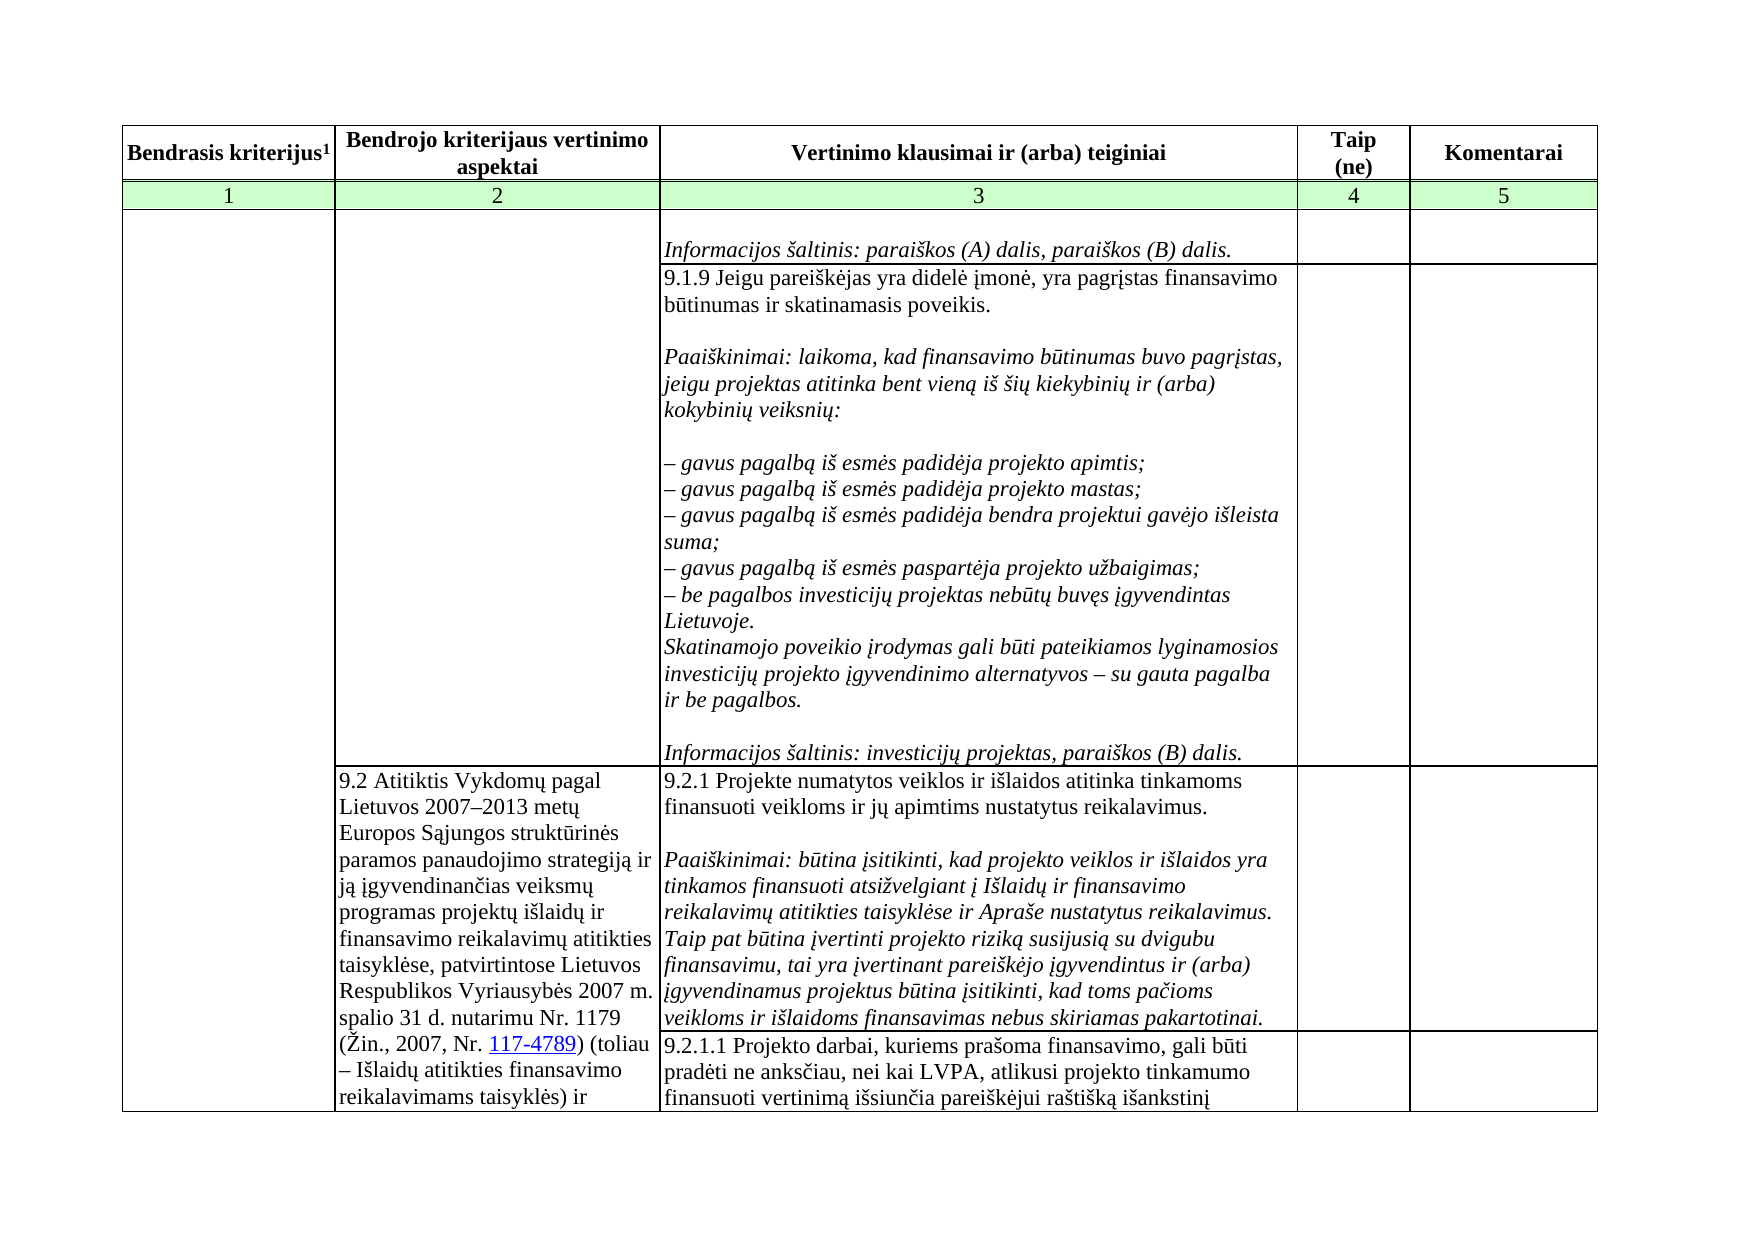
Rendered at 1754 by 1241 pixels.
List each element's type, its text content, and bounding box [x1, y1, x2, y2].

table_cell 9.2 Atitiktis Vykdomų pagal Lietuvos 2007–2013 metų Europos Sąjungos struktūrinės paramos panaudojimo strategiją ir ją įgyvendinančias veiksmų programas projektų išlaidų ir finansavimo reikalavimų atitikties taisyklėse, patvirtintose Lietuvos Respublikos Vyriausybės 2007 m. spalio 31 d. nutarimu Nr. 1179 (Žin., 2007, Nr. 117-4789) (toliau – Išlaidų atitikties finansavimo reikalavimams taisyklės) ir [336, 767, 659, 1111]
table_header Taip (ne) [1298, 126, 1409, 179]
table_cell [336, 210, 659, 765]
table_cell [1298, 1032, 1409, 1111]
table_cell 3 [661, 182, 1297, 208]
table_cell [123, 210, 334, 1111]
table_cell [1298, 767, 1409, 1030]
table_cell 1 [123, 182, 334, 208]
table_header Komentarai [1411, 126, 1597, 179]
table_cell [1411, 265, 1597, 765]
table_cell 2 [336, 182, 659, 208]
table_cell Informacijos šaltinis: paraiškos (A) dalis, paraiškos (B) dalis. [661, 210, 1297, 263]
table_header Bendrasis kriterijus1 [123, 126, 334, 179]
table_header Vertinimo klausimai ir (arba) teiginiai [661, 126, 1297, 179]
table_cell [1411, 767, 1597, 1030]
table_cell 9.2.1 Projekte numatytos veiklos ir išlaidos atitinka tinkamoms finansuoti veikloms ir jų apimtims nustatytus reikalavimus. Paaiškinimai: būtina įsitikinti, kad projekto veiklos ir išlaidos yra tinkamos finansuoti atsižvelgiant į Išlaidų ir finansavimo reikalavimų atitikties taisyklėse ir Apraše nustatytus reikalavimus. Taip pat būtina įvertinti projekto riziką susijusią su dvigubu finansavimu, tai yra įvertinant pareiškėjo įgyvendintus ir (arba) įgyvendinamus projektus būtina įsitikinti, kad toms pačioms veikloms ir išlaidoms finansavimas nebus skiriamas pakartotinai. [661, 767, 1297, 1030]
table_cell [1411, 210, 1597, 263]
table_cell 9.1.9 Jeigu pareiškėjas yra didelė įmonė, yra pagrįstas finansavimo būtinumas ir skatinamasis poveikis. Paaiškinimai: laikoma, kad finansavimo būtinumas buvo pagrįstas, jeigu projektas atitinka bent vieną iš šių kiekybinių ir (arba) kokybinių veiksnių: – gavus pagalbą iš esmės padidėja projekto apimtis; – gavus pagalbą iš esmės padidėja projekto mastas; – gavus pagalbą iš esmės padidėja bendra projektui gavėjo išleista suma; – gavus pagalbą iš esmės paspartėja projekto užbaigimas; – be pagalbos investicijų projektas nebūtų buvęs įgyvendintas Lietuvoje. Skatinamojo poveikio įrodymas gali būti pateikiamos lyginamosios investicijų projekto įgyvendinimo alternatyvos – su gauta pagalba ir be pagalbos. Informacijos šaltinis: investicijų projektas, paraiškos (B) dalis. [661, 265, 1297, 765]
table_cell 9.2.1.1 Projekto darbai, kuriems prašoma finansavimo, gali būti pradėti ne anksčiau, nei kai LVPA, atlikusi projekto tinkamumo finansuoti vertinimą išsiunčia pareiškėjui raštišką išankstinį [661, 1032, 1297, 1111]
table_header Bendrojo kriterijaus vertinimo aspektai [336, 126, 659, 179]
table_cell [1411, 1032, 1597, 1111]
table_cell [1298, 210, 1409, 263]
table_cell [1298, 265, 1409, 765]
table_cell 5 [1411, 182, 1597, 208]
table_cell 4 [1298, 182, 1409, 208]
